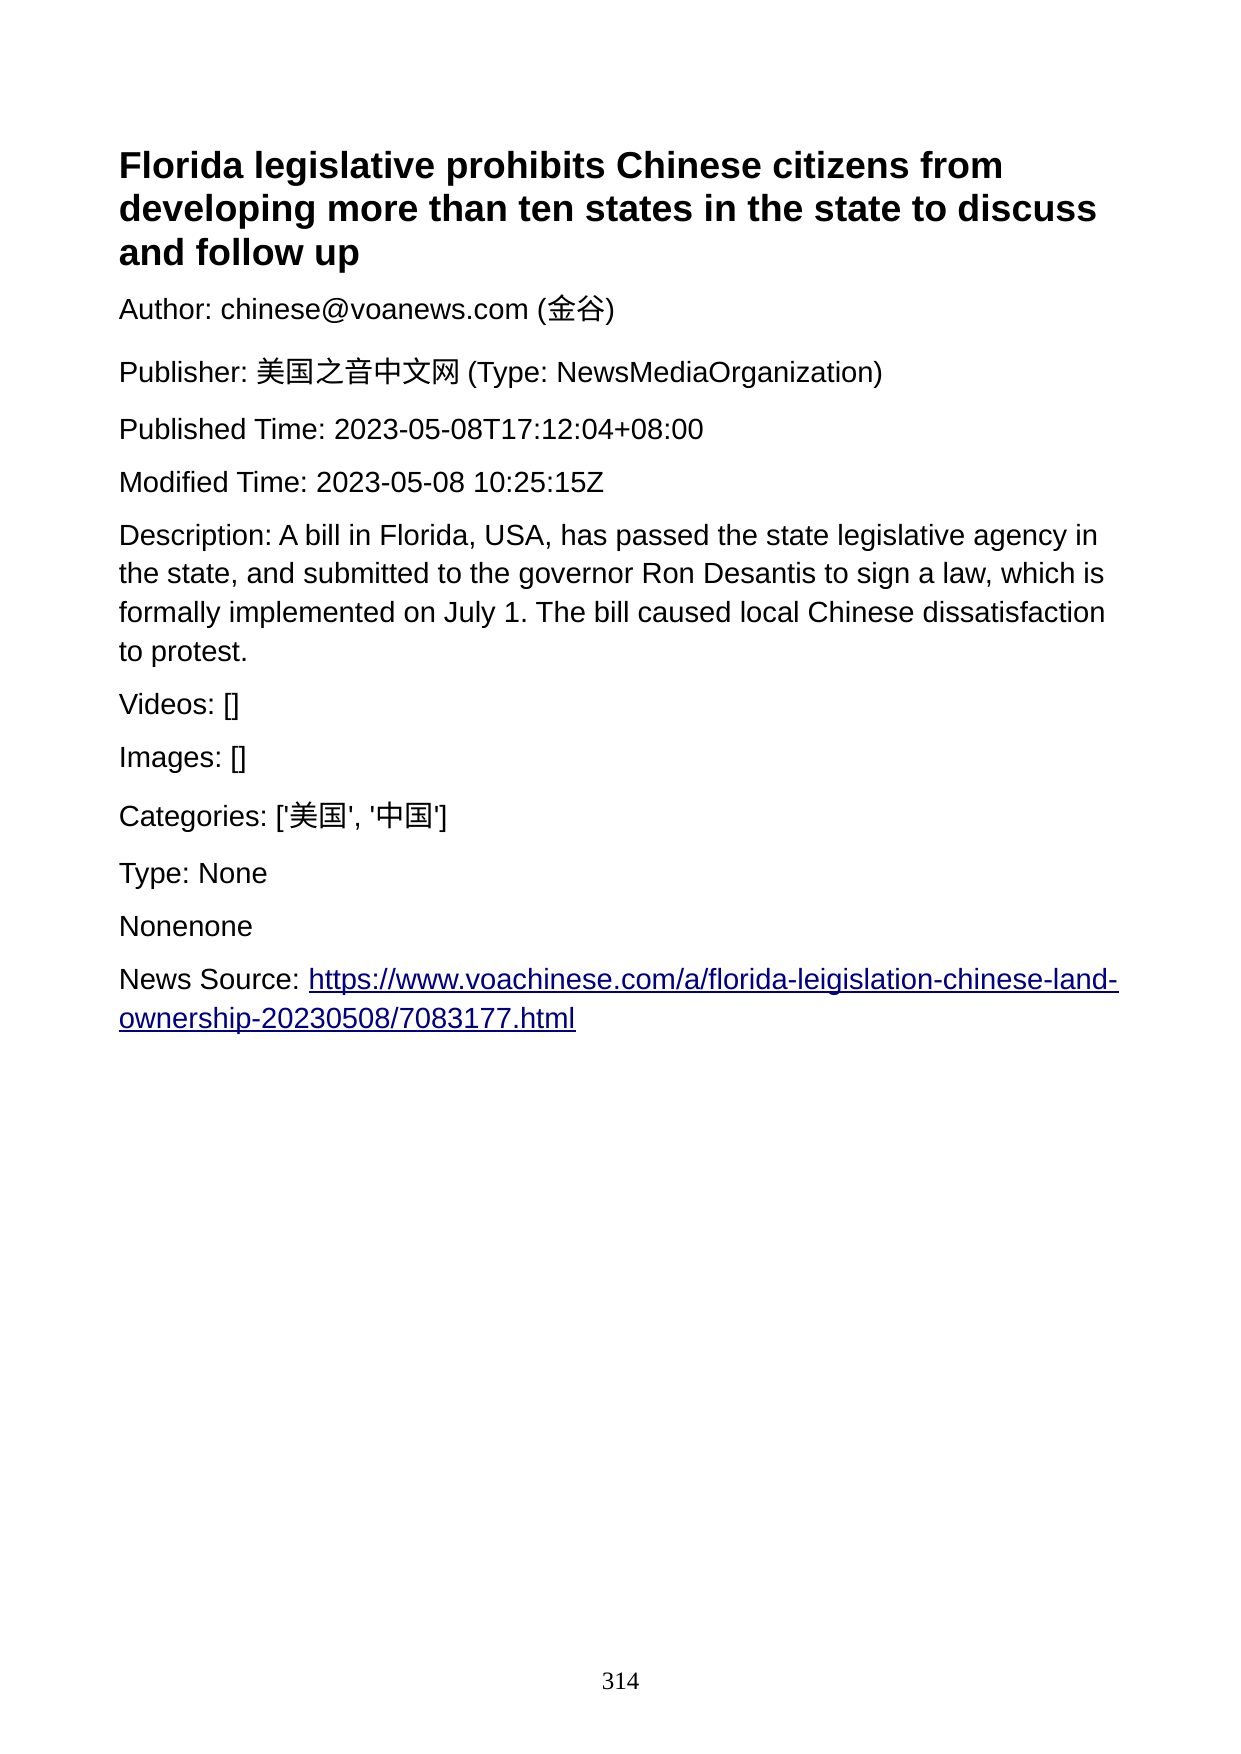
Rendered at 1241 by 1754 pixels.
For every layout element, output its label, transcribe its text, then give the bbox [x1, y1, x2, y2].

text Type: None [118, 856, 1122, 889]
text Modified Time: 2023-05-08 10:25:15Z [118, 465, 1122, 498]
text Publisher: 美国之音中文网 (Type: NewsMediaOrganization) [118, 348, 1122, 391]
subtitle Florida legislative prohibits Chinese citizens from developing more than ten states in the state to discuss and follow up [118, 143, 1122, 273]
text Images: [] [118, 740, 1122, 773]
text Nonenone [118, 909, 1122, 943]
text Videos: [] [118, 687, 1122, 720]
text Categories: ['美国', '中国'] [118, 793, 1122, 835]
text Published Time: 2023-05-08T17:12:04+08:00 [118, 412, 1122, 445]
text Description: A bill in Florida, USA, has passed the state legislative agency in the state, and submitted to the governor Ron Desantis to sign a law, which is formally implemented on July 1. The bill caused local Chinese dissatisfaction to protest. [118, 518, 1122, 667]
text Author: chinese@voanews.com (金谷) [118, 285, 1122, 328]
text News Source: https://www.voachinese.com/a/florida-leigislation-chinese-land-ownership-20230508/7083177.html [118, 962, 1122, 1034]
